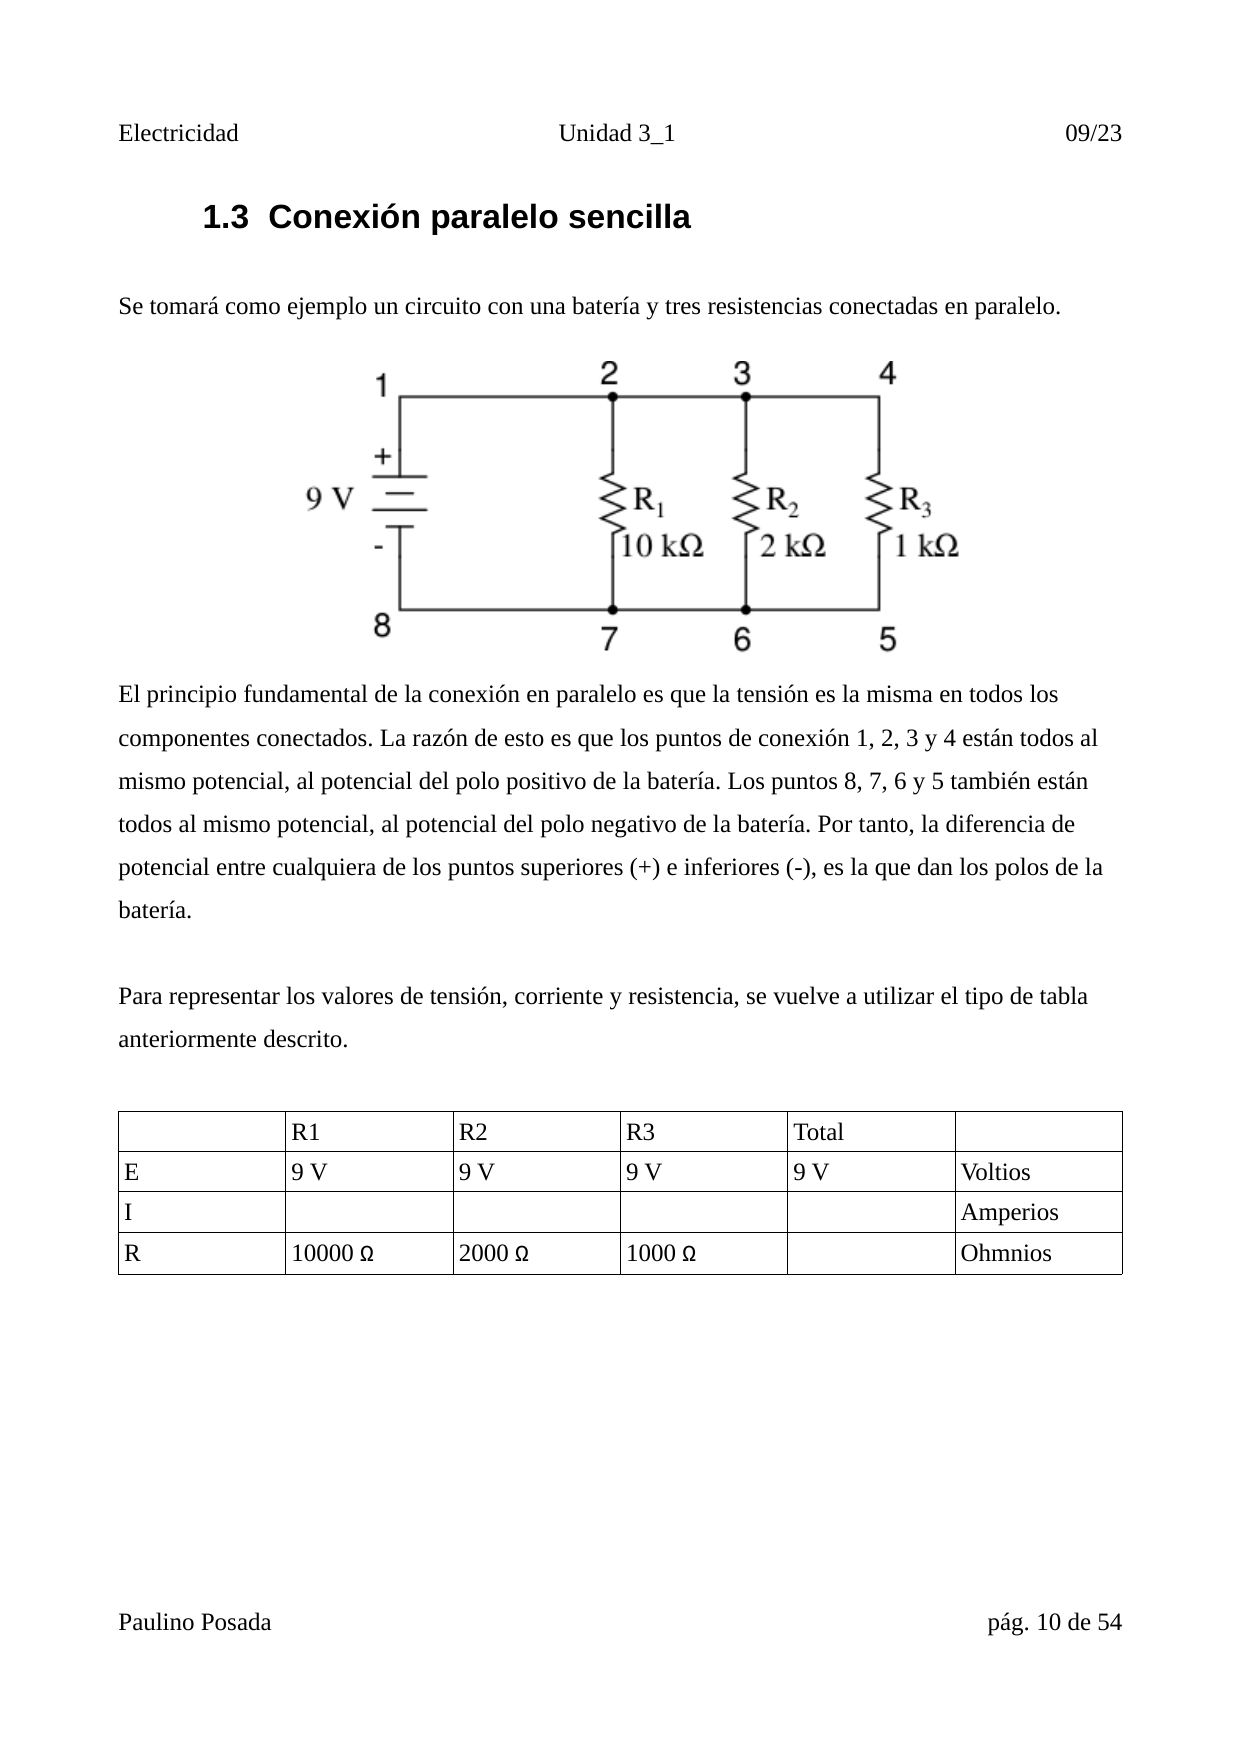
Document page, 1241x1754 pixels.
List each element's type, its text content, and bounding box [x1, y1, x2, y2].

table_header R3 [621, 1112, 787, 1151]
table_header Total [788, 1112, 955, 1151]
table_cell [454, 1192, 620, 1232]
table_cell 10000 Ω [286, 1233, 453, 1273]
table_cell I [119, 1192, 285, 1232]
table_cell [621, 1192, 787, 1232]
table_cell [788, 1233, 955, 1273]
text Se tomará como ejemplo un circuito con una batería y tres resistencias conectadas en paralelo. [118, 291, 1122, 320]
table_cell R [119, 1233, 285, 1273]
table_cell 9 V [788, 1152, 955, 1191]
table_cell Ohmnios [956, 1233, 1122, 1273]
table_header R1 [286, 1112, 453, 1151]
picture [267, 361, 973, 657]
table_cell [286, 1192, 453, 1232]
table_cell E [119, 1152, 285, 1191]
table_cell [788, 1192, 955, 1232]
table_header R2 [454, 1112, 620, 1151]
table_header [956, 1112, 1122, 1151]
text El principio fundamental de la conexión en paralelo es que la tensión es la misma en todos los componentes conectados. La razón de esto es que los puntos de conexión 1, 2, 3 y 4 están todos al mismo potencial, al potencial del polo positivo de la batería. Los puntos 8, 7, 6 y 5 también están todos al mismo potencial, al potencial del polo negativo de la batería. Por tanto, la diferencia de potencial entre cualquiera de los puntos superiores (+) e inferiores (-), es la que dan los polos de la batería. [118, 679, 1122, 924]
table_cell Amperios [956, 1192, 1122, 1232]
table_cell 2000 Ω [454, 1233, 620, 1273]
table_cell Voltios [956, 1152, 1122, 1191]
text Para representar los valores de tensión, corriente y resistencia, se vuelve a utilizar el tipo de tabla anteriormente descrito. [118, 981, 1122, 1053]
table_header [119, 1112, 285, 1151]
subtitle Conexión paralelo sencilla [193, 197, 1122, 236]
table_cell 9 V [454, 1152, 620, 1191]
table_cell 1000 Ω [621, 1233, 787, 1273]
table_cell 9 V [621, 1152, 787, 1191]
table_cell 9 V [286, 1152, 453, 1191]
